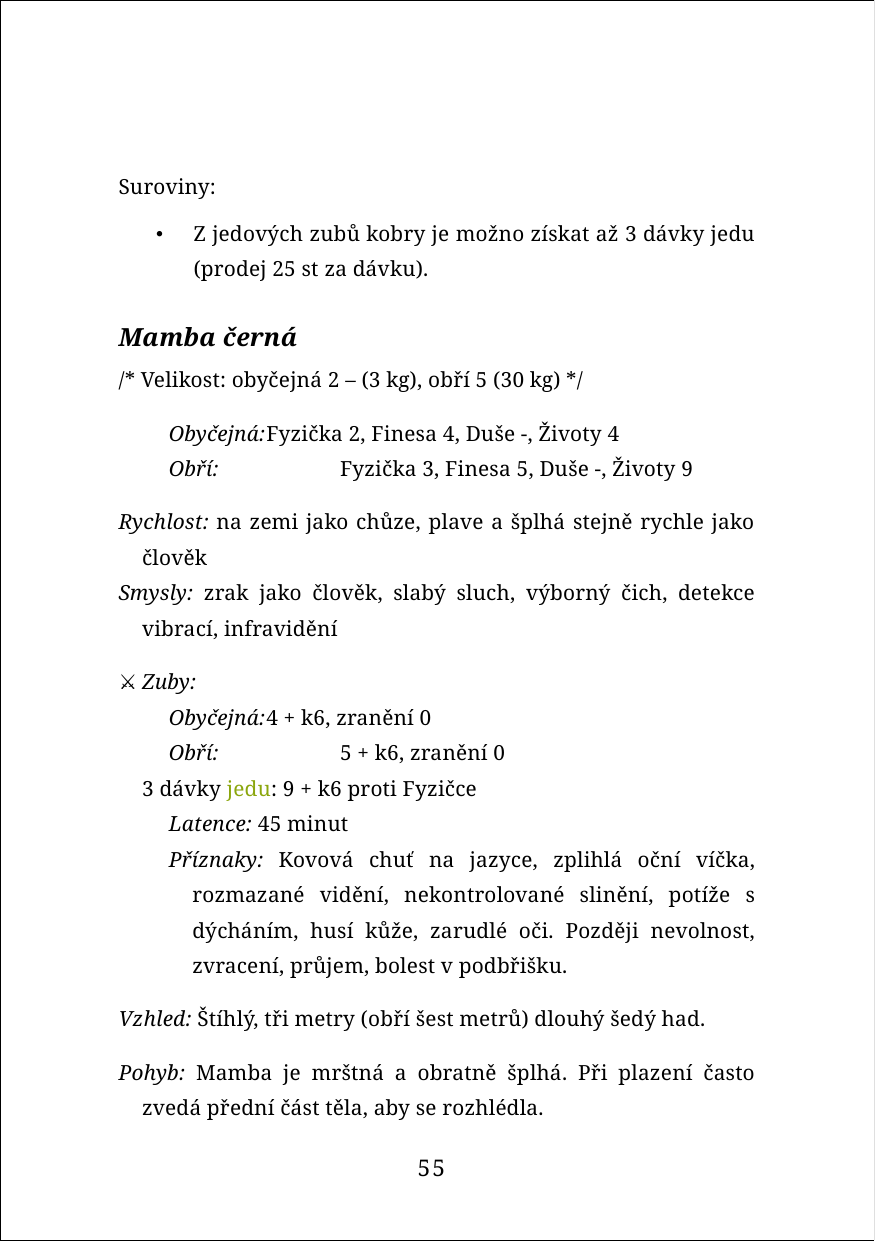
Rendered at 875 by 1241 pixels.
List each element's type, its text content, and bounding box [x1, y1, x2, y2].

text Obyčejná: Fyzička 2, Finesa 4, Duše -, Životy 4 [168, 419, 756, 447]
text /* Velikost: obyčejná 2 – (3 kg), obří 5 (30 kg) */ [118, 365, 756, 394]
text 3 dávky jedu: 9 + k6 proti Fyzičce [142, 774, 756, 802]
list Z jedových zubů kobry je možno získat až 3 dávky jedu (prodej 25 st za dávku). [156, 219, 756, 283]
text Obří: 5 + k6, zranění 0 [168, 738, 756, 767]
text ⚔ Zuby: [118, 667, 756, 696]
text Rychlost: na zemi jako chůze, plave a šplhá stejně rychle jako člověk [118, 507, 756, 571]
text Pohyb: Mamba je mrštná a obratně šplhá. Při plazení často zvedá přední část těla, aby se rozhlédla. [118, 1058, 756, 1122]
text Příznaky: Kovová chuť na jazyce, zplihlá oční víčka, rozmazané vidění, nekontrolované slinění, potíže s dýcháním, husí kůže, zarudlé oči. Později nevolnost, zvracení, průjem, bolest v podbřišku. [168, 845, 756, 980]
text Latence: 45 minut [168, 809, 756, 838]
text Smysly: zrak jako člověk, slabý sluch, výborný čich, detekce vibrací, infravidění [118, 578, 756, 642]
subtitle Mamba černá [118, 319, 756, 354]
text Suroviny: [118, 172, 756, 200]
text Vzhled: Štíhlý, tři metry (obří šest metrů) dlouhý šedý had. [118, 1004, 756, 1033]
text Obyčejná: 4 + k6, zranění 0 [168, 703, 756, 731]
text Obří: Fyzička 3, Finesa 5, Duše -, Životy 9 [168, 454, 756, 483]
